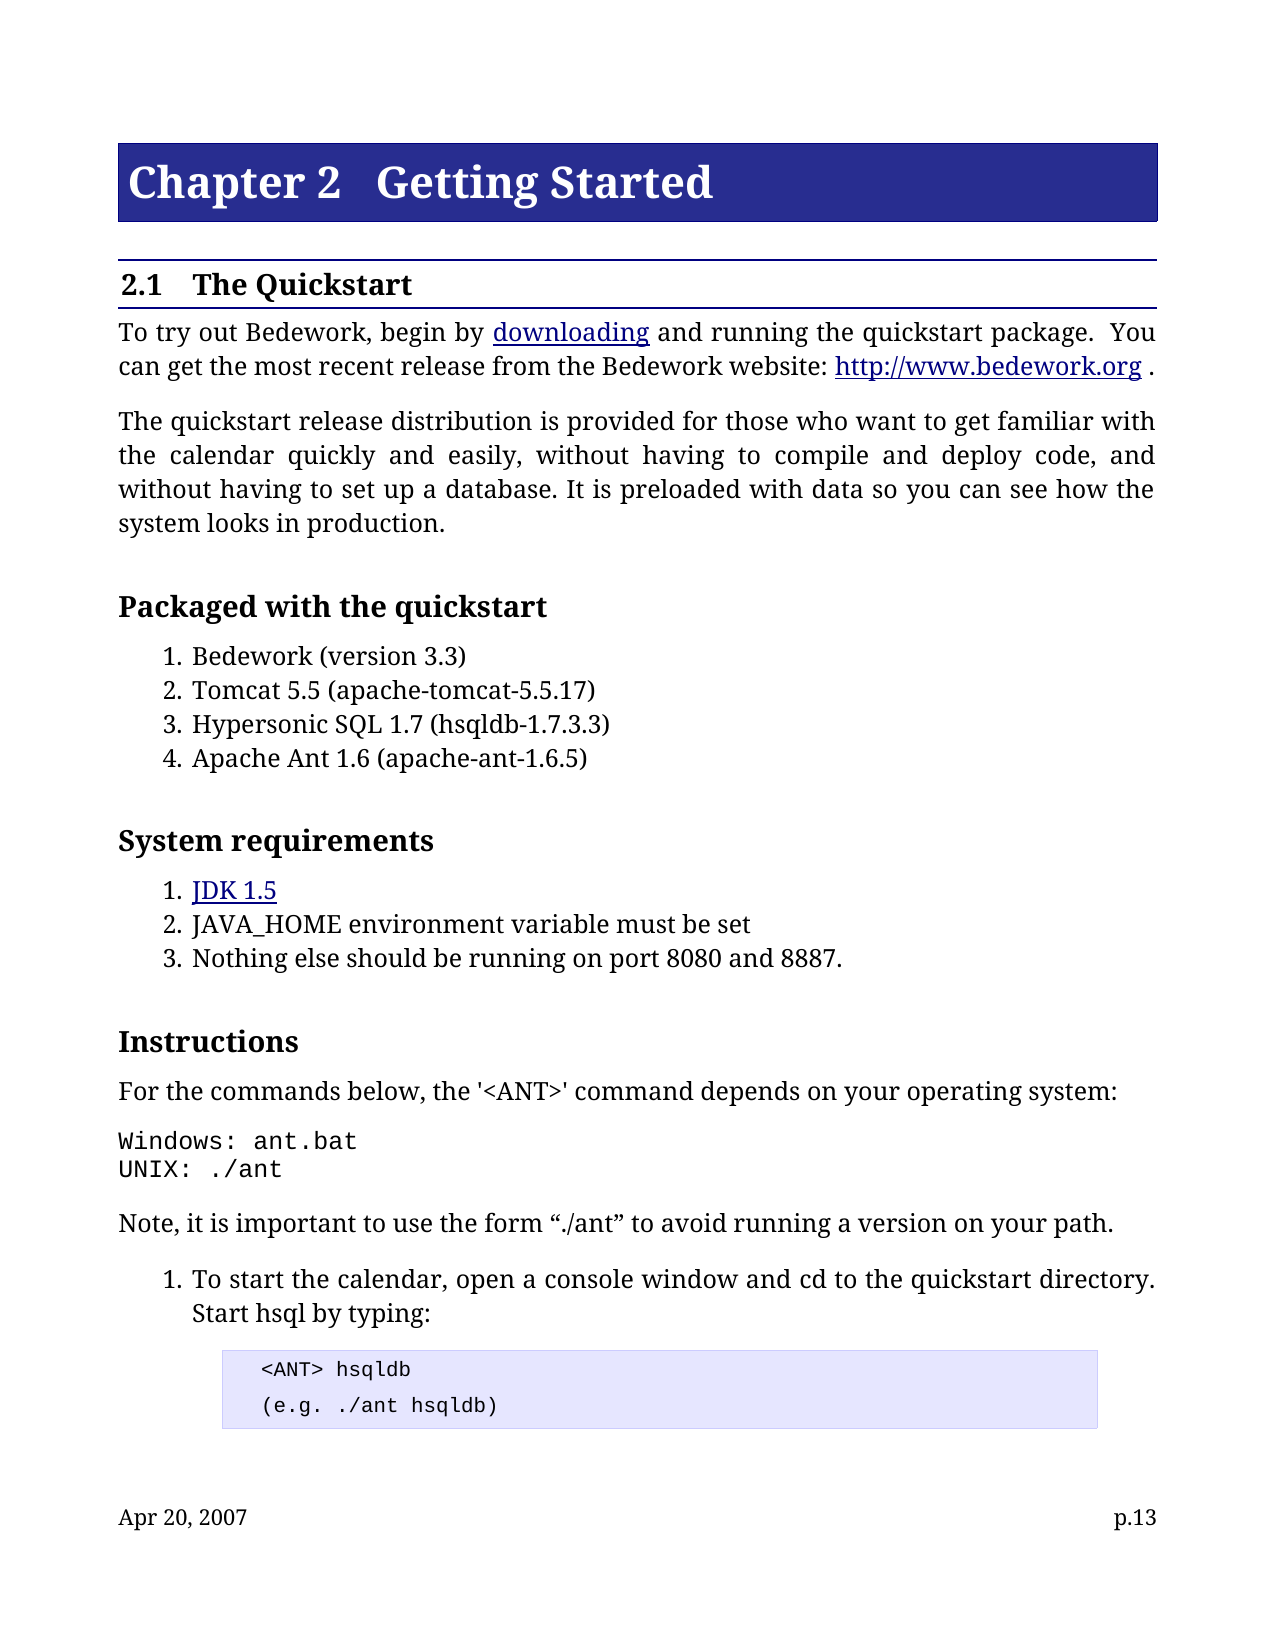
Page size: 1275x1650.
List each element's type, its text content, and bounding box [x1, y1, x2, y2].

subtitle Instructions [118, 1021, 1157, 1061]
list Bedework (version 3.3) [162, 638, 1157, 672]
subtitle The Quickstart [118, 261, 1157, 307]
text The quickstart release distribution is provided for those who want to get familiar with the calendar quickly and easily, without having to compile and deploy code, and without having to set up a database. It is preloaded with data so you can see how the system looks in production. [118, 404, 1157, 540]
text For the commands below, the '<ANT>' command depends on your operating system: [118, 1073, 1157, 1107]
subtitle System requirements [118, 821, 1157, 860]
subtitle Getting Started [119, 144, 1157, 221]
list Hypersonic SQL 1.7 (hsqldb-1.7.3.3) [162, 707, 1157, 741]
subtitle Packaged with the quickstart [118, 586, 1157, 626]
list <ANT> hsqldb (e.g. ./ant hsqldb) [223, 1351, 1097, 1428]
list Tomcat 5.5 (apache-tomcat-5.5.17) [162, 672, 1157, 707]
list Nothing else should be running on port 8080 and 8887. [162, 941, 1157, 975]
list Apache Ant 1.6 (apache-ant-1.6.5) [162, 741, 1157, 775]
text Windows: ant.bat UNIX: ./ant [118, 1128, 1157, 1185]
text Note, it is important to use the form “./ant” to avoid running a version on your path. [118, 1206, 1157, 1240]
list JAVA_HOME environment variable must be set [162, 907, 1157, 941]
list To start the calendar, open a console window and cd to the quickstart directory. Start hsql by typing: [162, 1261, 1157, 1329]
list JDK 1.5 [162, 873, 1157, 907]
text To try out Bedework, begin by downloading and running the quickstart package. You can get the most recent release from the Bedework website: http://www.bedework.org . [118, 315, 1157, 383]
